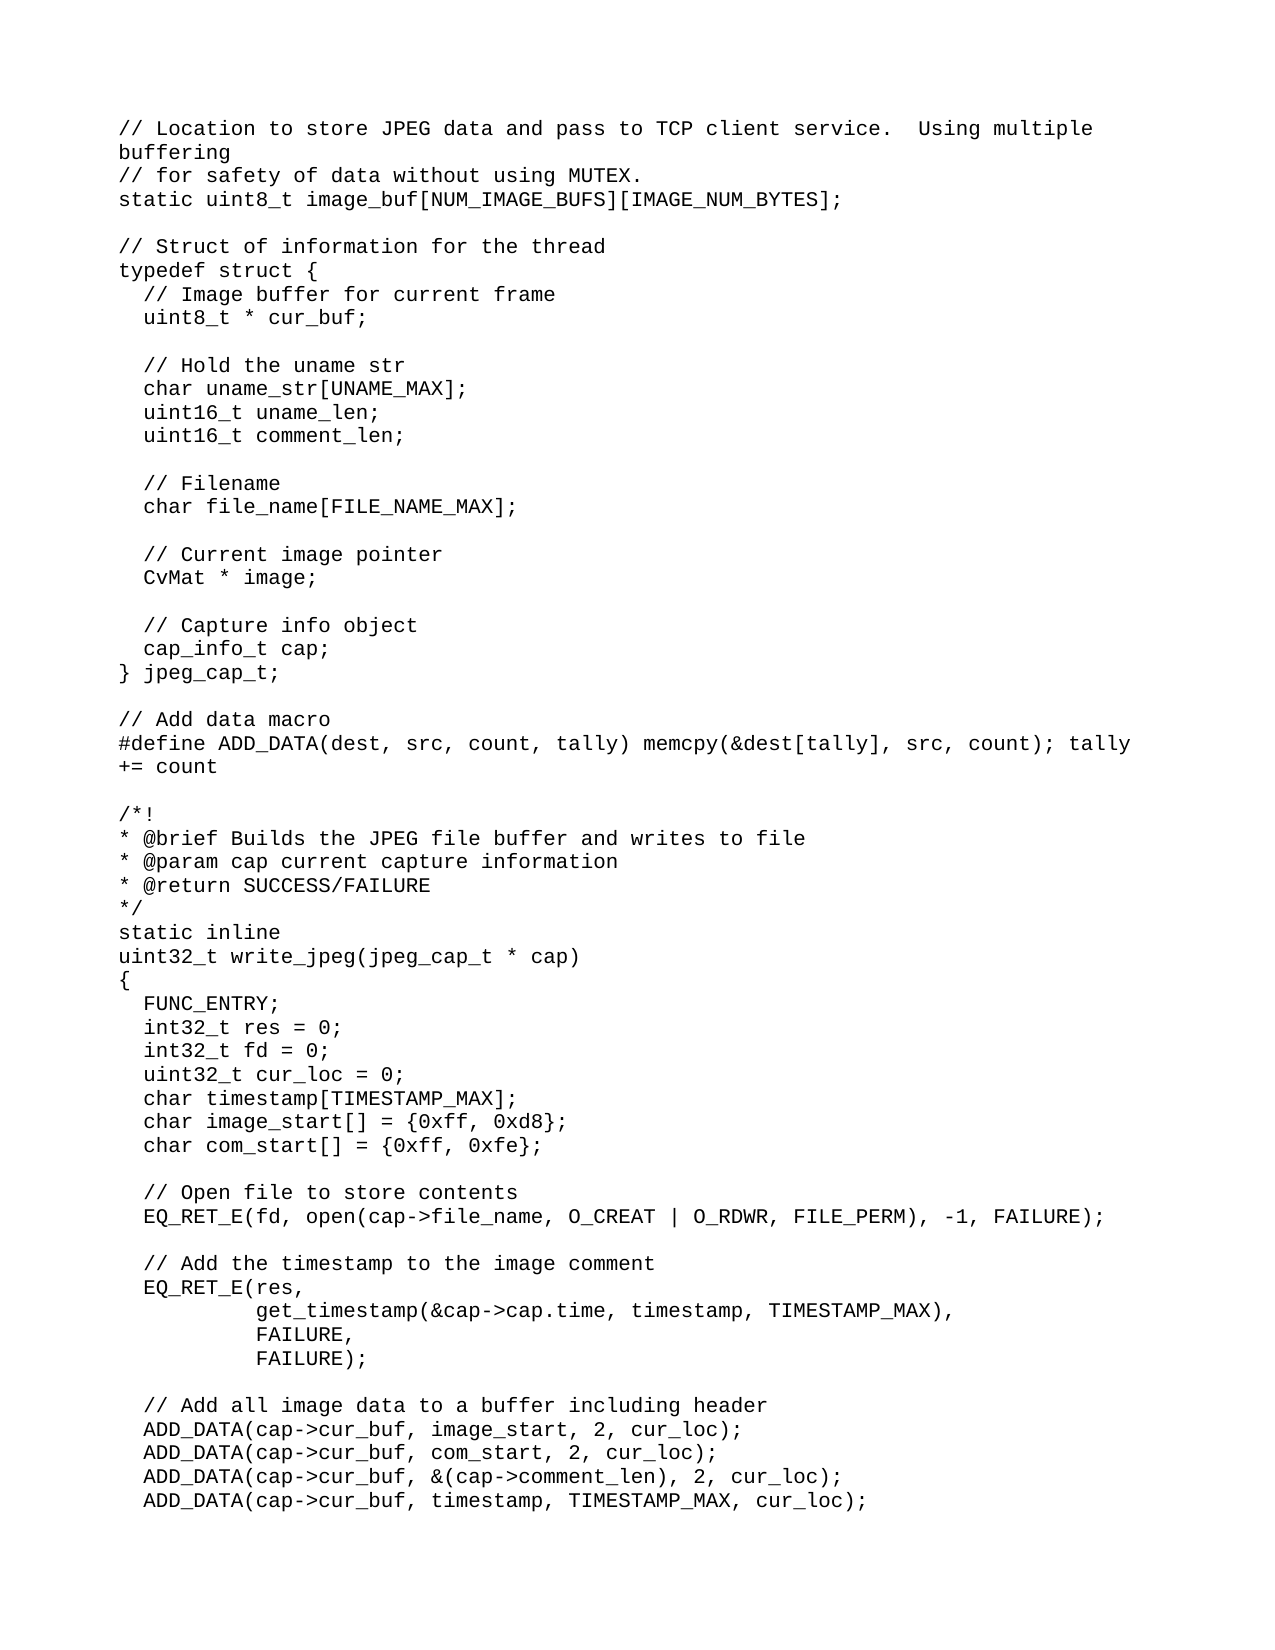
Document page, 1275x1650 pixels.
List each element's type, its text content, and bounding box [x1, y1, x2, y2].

text // Image buffer for current frame [118, 284, 1157, 307]
text ADD_DATA(cap->cur_buf, image_start, 2, cur_loc); [118, 1419, 1157, 1442]
text // Open file to store contents [118, 1182, 1157, 1206]
text } jpeg_cap_t; [118, 662, 1157, 686]
text static uint8_t image_buf[NUM_IMAGE_BUFS][IMAGE_NUM_BYTES]; [118, 189, 1157, 213]
text // Hold the uname str [118, 354, 1157, 378]
text */ [118, 898, 1157, 922]
text cap_info_t cap; [118, 638, 1157, 662]
text // Add all image data to a buffer including header [118, 1395, 1157, 1419]
text // Current image pointer [118, 544, 1157, 567]
text // Struct of information for the thread [118, 236, 1157, 260]
text FUNC_ENTRY; [118, 993, 1157, 1017]
text static inline [118, 922, 1157, 946]
text int32_t res = 0; [118, 1017, 1157, 1040]
text uint16_t comment_len; [118, 426, 1157, 449]
text // Filename [118, 473, 1157, 496]
text EQ_RET_E(fd, open(cap->file_name, O_CREAT | O_RDWR, FILE_PERM), -1, FAILURE); [118, 1206, 1157, 1229]
text uint16_t uname_len; [118, 402, 1157, 426]
text uint32_t write_jpeg(jpeg_cap_t * cap) [118, 946, 1157, 969]
text FAILURE); [118, 1348, 1157, 1371]
text { [118, 969, 1157, 993]
text FAILURE, [118, 1324, 1157, 1348]
text // Add data macro [118, 709, 1157, 733]
text ADD_DATA(cap->cur_buf, timestamp, TIMESTAMP_MAX, cur_loc); [118, 1489, 1157, 1513]
text ADD_DATA(cap->cur_buf, com_start, 2, cur_loc); [118, 1442, 1157, 1466]
text uint32_t cur_loc = 0; [118, 1064, 1157, 1088]
text // Capture info object [118, 615, 1157, 638]
text EQ_RET_E(res, [118, 1277, 1157, 1300]
text // Location to store JPEG data and pass to TCP client service. Using multiple buffering [118, 118, 1157, 165]
text char uname_str[UNAME_MAX]; [118, 378, 1157, 402]
text // for safety of data without using MUTEX. [118, 165, 1157, 189]
text char com_start[] = {0xff, 0xfe}; [118, 1135, 1157, 1158]
text #define ADD_DATA(dest, src, count, tally) memcpy(&dest[tally], src, count); tally += count [118, 733, 1157, 780]
text int32_t fd = 0; [118, 1040, 1157, 1064]
text get_timestamp(&cap->cap.time, timestamp, TIMESTAMP_MAX), [118, 1300, 1157, 1324]
text /*! [118, 804, 1157, 827]
text uint8_t * cur_buf; [118, 307, 1157, 331]
text char timestamp[TIMESTAMP_MAX]; [118, 1088, 1157, 1111]
text char image_start[] = {0xff, 0xd8}; [118, 1111, 1157, 1135]
text ADD_DATA(cap->cur_buf, &(cap->comment_len), 2, cur_loc); [118, 1466, 1157, 1489]
text * @return SUCCESS/FAILURE [118, 875, 1157, 898]
text char file_name[FILE_NAME_MAX]; [118, 496, 1157, 520]
text * @param cap current capture information [118, 851, 1157, 875]
text // Add the timestamp to the image comment [118, 1253, 1157, 1277]
text * @brief Builds the JPEG file buffer and writes to file [118, 827, 1157, 851]
text CvMat * image; [118, 567, 1157, 591]
text typedef struct { [118, 260, 1157, 284]
